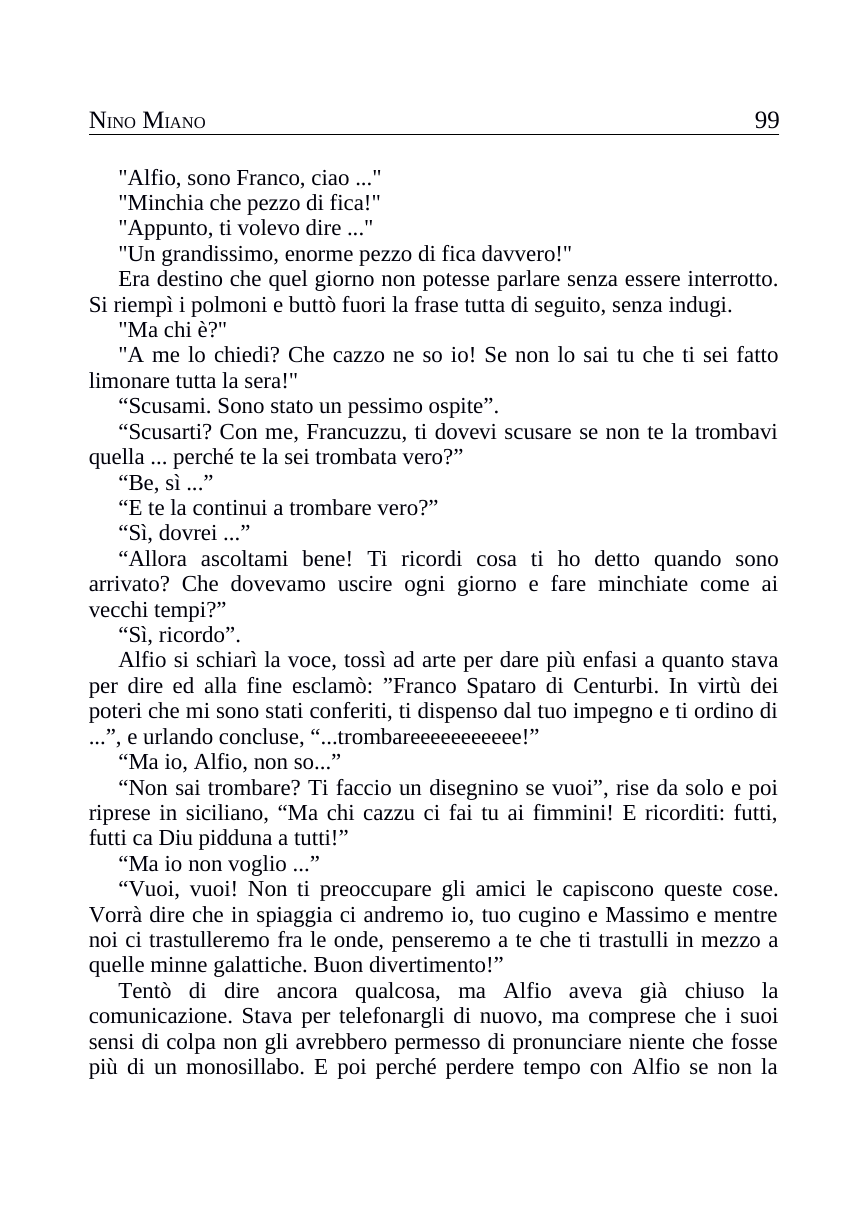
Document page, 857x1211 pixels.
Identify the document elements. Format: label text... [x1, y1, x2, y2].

text “Sì, ricordo”. [88, 622, 779, 647]
text "A me lo chiedi? Che cazzo ne so io! Se non lo sai tu che ti sei fatto limonare tutta la sera!" [88, 342, 779, 393]
text "Alfio, sono Franco, ciao ..." [88, 164, 779, 190]
text “Sì, dovrei ...” [88, 520, 779, 546]
text “E te la continui a trombare vero?” [88, 495, 779, 520]
text "Minchia che pezzo di fica!" [88, 190, 779, 215]
text “Vuoi, vuoi! Non ti preoccupare gli amici le capiscono queste cose. Vorrà dire che in spiaggia ci andremo io, tuo cugino e Massimo e mentre noi ci trastulleremo fra le onde, penseremo a te che ti trastulli in mezzo a quelle minne galattiche. Buon divertimento!” [88, 876, 779, 978]
text "Appunto, ti volevo dire ..." [88, 215, 779, 241]
text “Ma io, Alfio, non so...” [88, 749, 779, 774]
text Era destino che quel giorno non potesse parlare senza essere interrotto. Si riempì i polmoni e buttò fuori la frase tutta di seguito, senza indugi. [88, 266, 779, 317]
text “Be, sì ...” [88, 469, 779, 495]
text “Scusami. Sono stato un pessimo ospite”. [88, 393, 779, 419]
text "Ma chi è?" [88, 317, 779, 342]
text “Ma io non voglio ...” [88, 851, 779, 876]
text “Non sai trombare? Ti faccio un disegnino se vuoi”, rise da solo e poi riprese in siciliano, “Ma chi cazzu ci fai tu ai fimmini! E ricorditi: futti, futti ca Diu pidduna a tutti!” [88, 774, 779, 851]
text Tentò di dire ancora qualcosa, ma Alfio aveva già chiuso la comunicazione. Stava per telefonargli di nuovo, ma comprese che i suoi sensi di colpa non gli avrebbero permesso di pronunciare niente che fosse più di un monosillabo. E poi perché perdere tempo con Alfio se non la [88, 978, 779, 1079]
text "Un grandissimo, enorme pezzo di fica davvero!" [88, 241, 779, 266]
text “Scusarti? Con me, Francuzzu, ti dovevi scusare se non te la trombavi quella ... perché te la sei trombata vero?” [88, 419, 779, 469]
text “Allora ascoltami bene! Ti ricordi cosa ti ho detto quando sono arrivato? Che dovevamo uscire ogni giorno e fare minchiate come ai vecchi tempi?” [88, 546, 779, 622]
text Alfio si schiarì la voce, tossì ad arte per dare più enfasi a quanto stava per dire ed alla fine esclamò: ”Franco Spataro di Centurbi. In virtù dei poteri che mi sono stati conferiti, ti dispenso dal tuo impegno e ti ordino di ...”, e urlando concluse, “...trombareeeeeeeeeee!” [88, 647, 779, 749]
